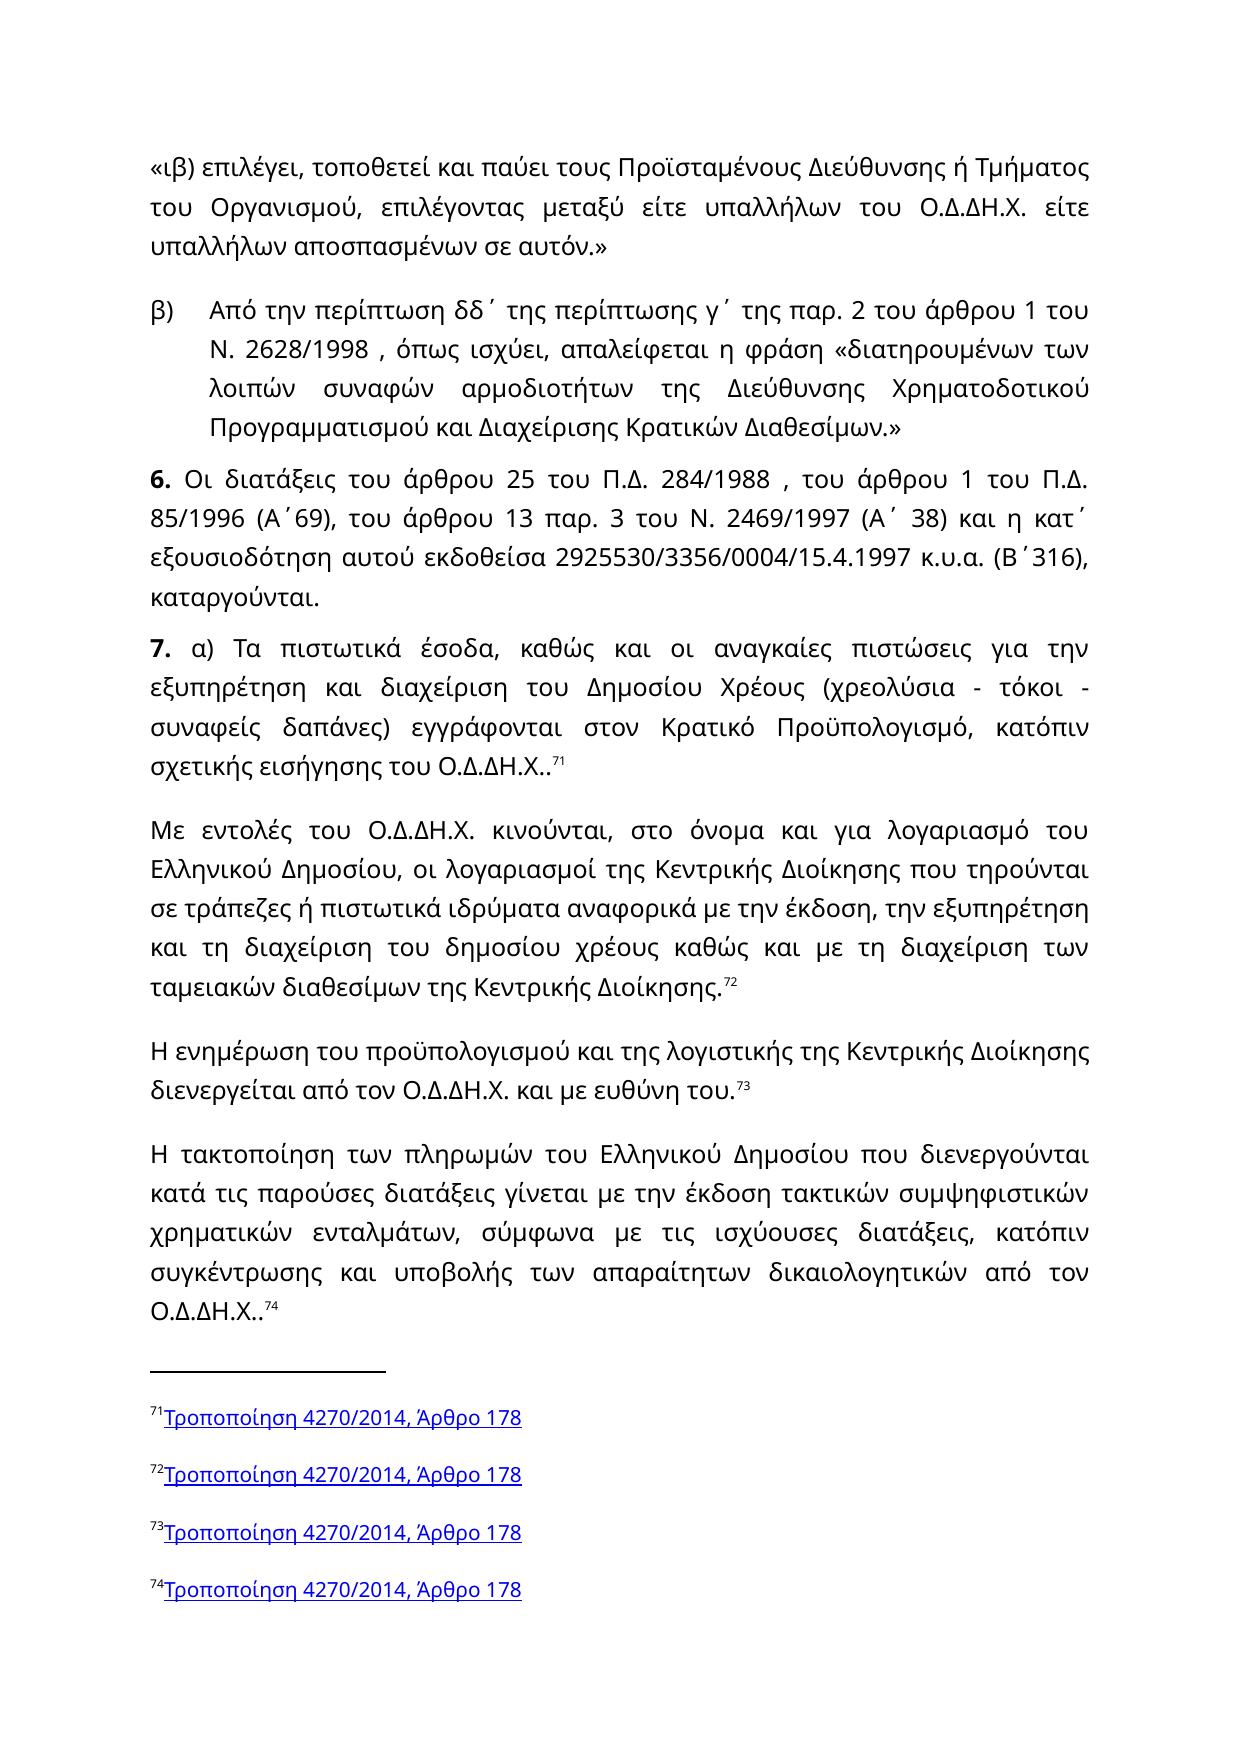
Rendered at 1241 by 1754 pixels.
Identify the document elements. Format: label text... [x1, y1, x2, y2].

list β) Από την περίπτωση δδ΄ της περίπτωσης γ΄ της παρ. 2 του άρθρου 1 του Ν. 2628/1998 , όπως ισχύει, απαλείφεται η φράση «διατηρουμένων των λοιπών συναφών αρμοδιοτήτων της Διεύθυνσης Χρηματοδοτικού Προγραμματισμού και Διαχείρισης Κρατικών Διαθεσίμων.» [150, 292, 1090, 444]
text Τροποποίηση 4270/2014, Άρθρο 178 [150, 1460, 1090, 1489]
text Τροποποίηση 4270/2014, Άρθρο 178 [150, 1518, 1090, 1546]
text 6. Οι διατάξεις του άρθρου 25 του Π.Δ. 284/1988 , του άρθρου 1 του Π.Δ. 85/1996 (Α΄69), του άρθρου 13 παρ. 3 του Ν. 2469/1997 (Α΄ 38) και η κατ΄ εξουσιοδότηση αυτού εκδοθείσα 2925530/3356/0004/15.4.1997 κ.υ.α. (Β΄316), καταργούνται. [150, 462, 1090, 613]
text Η ενημέρωση του προϋπολογισμού και της λογιστικής της Κεντρικής Διοίκησης διενεργείται από τον Ο.Δ.ΔΗ.Χ. και με ευθύνη του. [150, 1033, 1090, 1107]
text 7. α) Τα πιστωτικά έσοδα, καθώς και οι αναγκαίες πιστώσεις για την εξυπηρέτηση και διαχείριση του Δημοσίου Χρέους (χρεολύσια - τόκοι - συναφείς δαπάνες) εγγράφονται στον Κρατικό Προϋπολογισμό, κατόπιν σχετικής εισήγησης του Ο.Δ.ΔΗ.Χ.. [150, 631, 1090, 782]
text Τροποποίηση 4270/2014, Άρθρο 178 [150, 1576, 1090, 1604]
text «ιβ) επιλέγει, τοποθετεί και παύει τους Προϊσταμένους Διεύθυνσης ή Τμήματος του Οργανισμού, επιλέγοντας μεταξύ είτε υπαλλήλων του Ο.Δ.ΔΗ.Χ. είτε υπαλλήλων αποσπασμένων σε αυτόν.» [150, 150, 1090, 262]
text Τροποποίηση 4270/2014, Άρθρο 178 [150, 1403, 1090, 1431]
text Με εντολές του Ο.Δ.ΔΗ.Χ. κινούνται, στο όνομα και για λογαριασμό του Ελληνικού Δημοσίου, οι λογαριασμοί της Κεντρικής Διοίκησης που τηρούνται σε τράπεζες ή πιστωτικά ιδρύματα αναφορικά με την έκδοση, την εξυπηρέτηση και τη διαχείριση του δημοσίου χρέους καθώς και με τη διαχείριση των ταμειακών διαθεσίμων της Κεντρικής Διοίκησης. [150, 812, 1090, 1003]
text Η τακτοποίηση των πληρωμών του Ελληνικού Δημοσίου που διενεργούνται κατά τις παρούσες διατάξεις γίνεται με την έκδοση τακτικών συμψηφιστικών χρηματικών ενταλμάτων, σύμφωνα με τις ισχύουσες διατάξεις, κατόπιν συγκέντρωσης και υποβολής των απαραίτητων δικαιολογητικών από τον Ο.Δ.ΔΗ.Χ.. [150, 1137, 1090, 1327]
